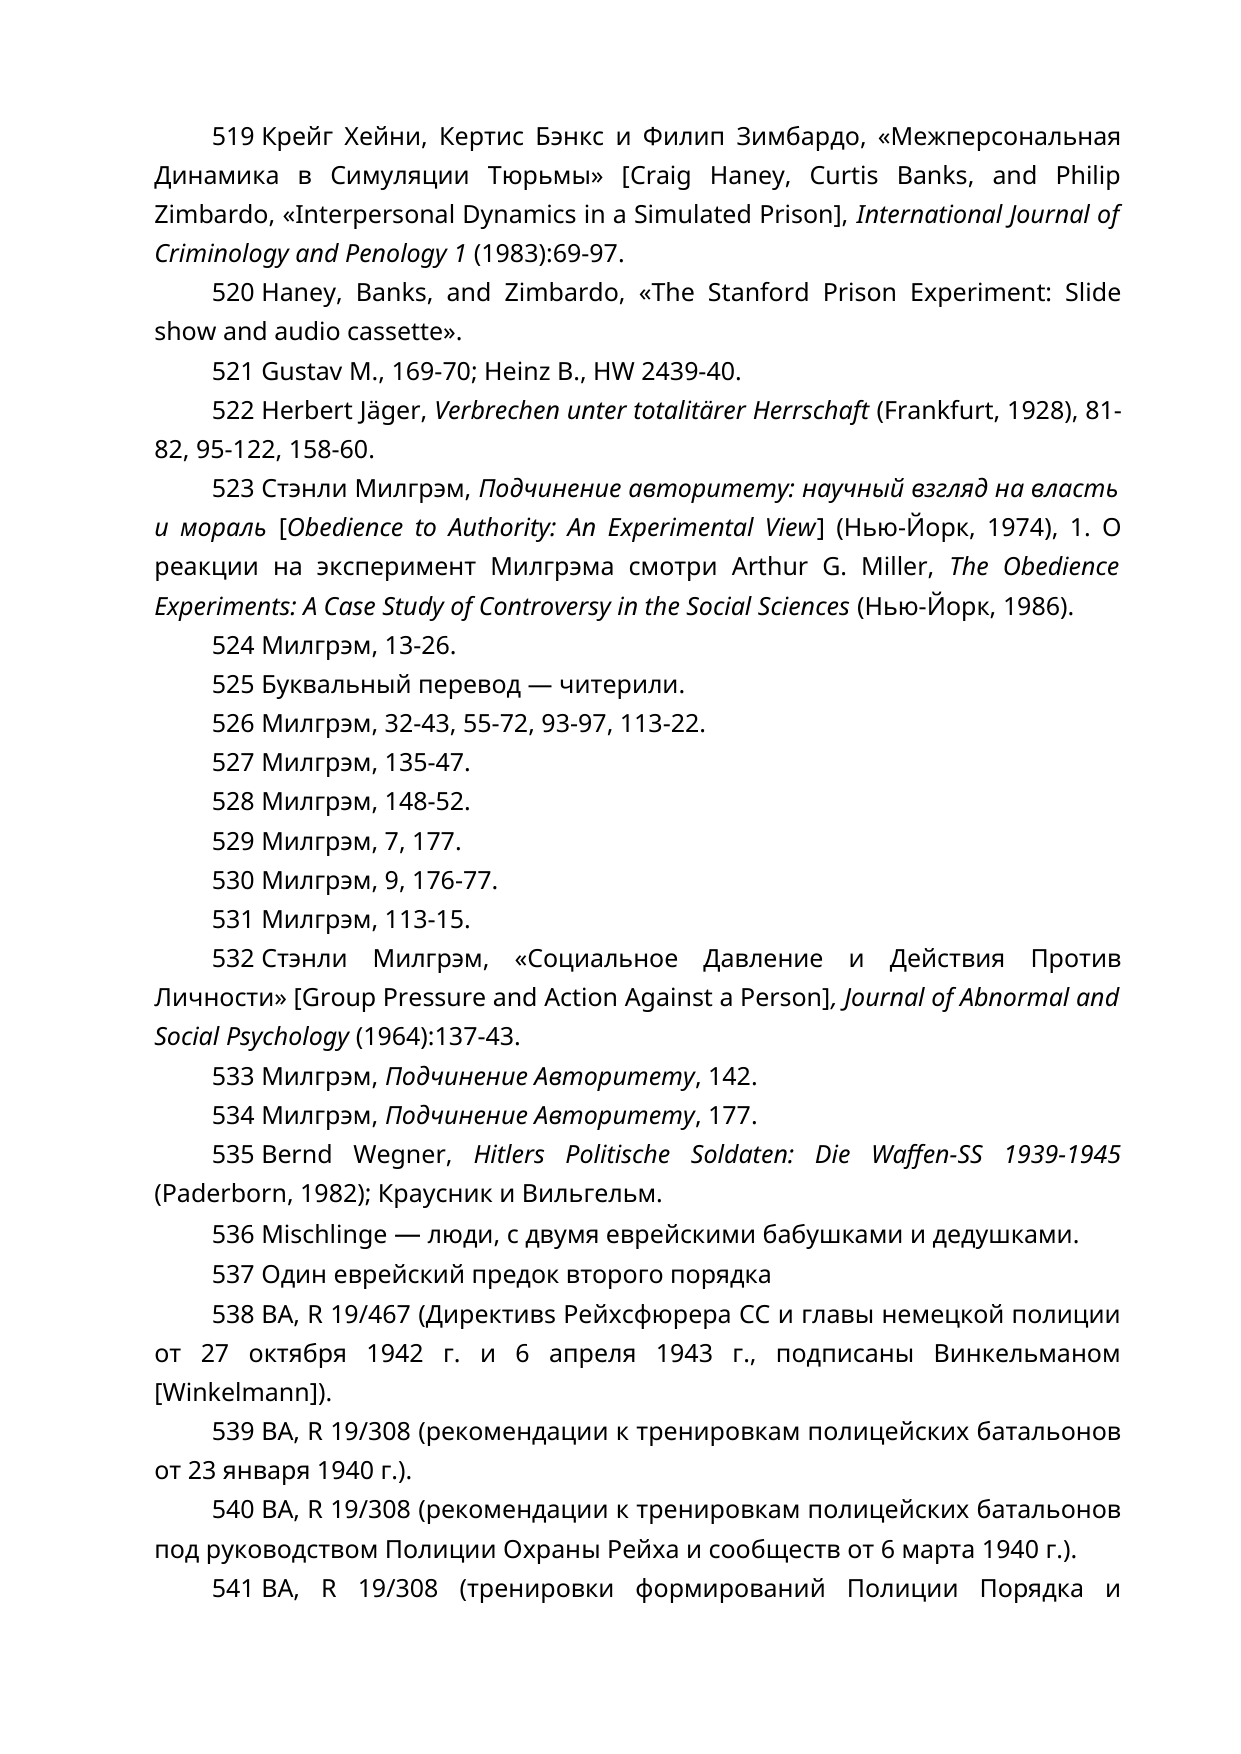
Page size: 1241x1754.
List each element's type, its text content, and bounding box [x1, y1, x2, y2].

text Gustav M., 169-70; Heinz B., HW 2439-40. [118, 353, 1122, 387]
text Милгрэм, 32-43, 55-72, 93-97, 113-22. [118, 706, 1122, 740]
text Милгрэм, 135-47. [118, 745, 1122, 779]
text Милгрэм, 9, 176-77. [118, 862, 1122, 896]
text Милгрэм, 7, 177. [118, 823, 1122, 857]
text Милгрэм, 13-26. [118, 627, 1122, 661]
text Милгрэм, 148-52. [118, 784, 1122, 818]
text Mischlinge — люди, с двумя еврейскими бабушками и дедушками. [118, 1215, 1122, 1252]
text Haney, Banks, and Zimbardo, «The Stanford Prison Experiment: Slide show and audio cassette». [118, 275, 1122, 348]
text Крейг Хейни, Кертис Бэнкс и Филип Зимбардо, «Межперсональная Динамика в Симуляции Тюрьмы» [Craig Haney, Curtis Banks, and Philip Zimbardo, «Interpersonal Dynamics in a Simulated Prison], International Journal of Criminology and Penology 1 (1983):69-97. [118, 118, 1122, 270]
text BA, R 19/308 (рекомендации к тренировкам полицейских батальонов от 23 января 1940 г.). [118, 1414, 1122, 1487]
text Один еврейский предок второго порядка [118, 1257, 1122, 1291]
text BA, R 19/308 (рекомендации к тренировкам полицейских батальонов под руководством Полиции Охраны Рейха и сообществ от 6 марта 1940 г.). [118, 1492, 1122, 1565]
text Милгрэм, Подчинение Авторитету, 177. [118, 1097, 1122, 1131]
text Милгрэм, Подчинение Авторитету, 142. [118, 1058, 1122, 1092]
text BA, R 19/308 (тренировки формирований Полиции Порядка и [118, 1571, 1122, 1604]
text BA, R 19/467 (Директивs Рейхсфюрера СС и главы немецкой полиции от 27 октября 1942 г. и 6 апреля 1943 г., подписаны Винкельманом [Winkelmann]). [118, 1296, 1122, 1409]
text Herbert Jäger, Verbrechen unter totalitärer Herrschaft (Frankfurt, 1928), 81-82, 95-122, 158-60. [118, 392, 1122, 466]
text Буквальный перевод — читерили. [118, 666, 1122, 701]
text Стэнли Милгрэм, Подчинение авторитету: научный взгляд на власть и мораль [Obedience to Authority: An Experimental View] (Нью-Йорк, 1974), 1. О реакции на эксперимент Милгрэма смотри Arthur G. Miller, The Obedience Experiments: A Case Study of Controversy in the Social Sciences (Нью-Йорк, 1986). [118, 471, 1122, 622]
text Bernd Wegner, Hitlers Politische Soldaten: Die Waffen-SS 1939-1945 (Paderborn, 1982); Краусник и Вильгельм. [118, 1136, 1122, 1210]
text Стэнли Милгрэм, «Социальное Давление и Действия Против Личности» [Group Pressure and Action Against a Person], Journal of Abnormal and Social Psychology (1964):137-43. [118, 941, 1122, 1053]
text Милгрэм, 113-15. [118, 901, 1122, 936]
